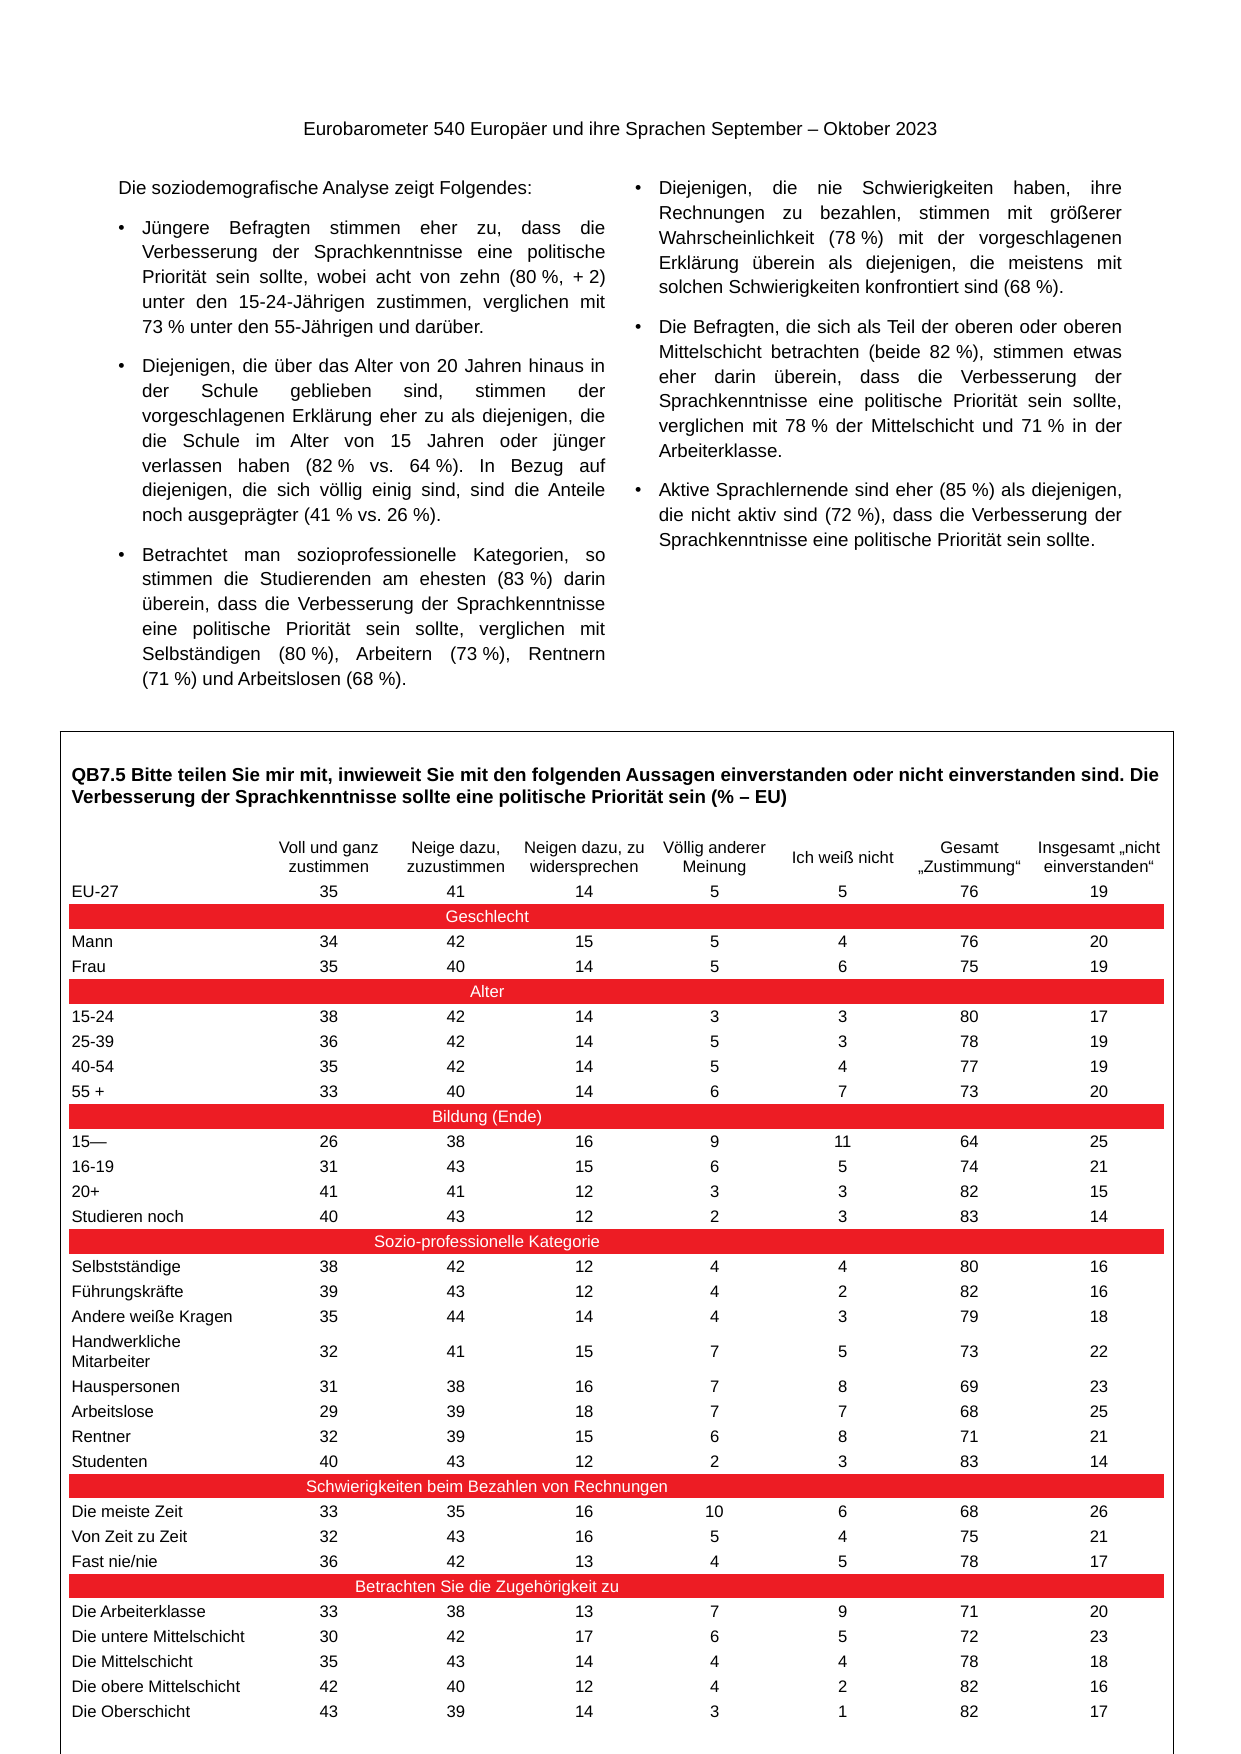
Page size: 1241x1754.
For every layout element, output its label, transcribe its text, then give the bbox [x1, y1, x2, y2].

table_cell 14 [519, 954, 649, 979]
table_cell 22 [1033, 1329, 1164, 1373]
table_cell 41 [392, 1179, 519, 1204]
table_cell 43 [265, 1699, 392, 1723]
table_cell 3 [779, 1304, 906, 1329]
table_cell 40 [392, 954, 519, 979]
table_cell [1033, 979, 1164, 1004]
table_cell 30 [265, 1624, 392, 1648]
table_cell 5 [779, 879, 906, 904]
table_cell 19 [1033, 954, 1164, 979]
table_cell 43 [392, 1649, 519, 1673]
table_cell 20 [1033, 929, 1164, 954]
table_cell 5 [649, 1054, 779, 1079]
table_cell 5 [649, 1524, 779, 1548]
table_cell 83 [906, 1204, 1033, 1229]
table_cell [906, 810, 1033, 835]
table_cell Geschlecht [69, 904, 906, 929]
table_cell 17 [1033, 1549, 1164, 1573]
table_cell 2 [779, 1674, 906, 1698]
table_cell 76 [906, 879, 1033, 904]
table_cell 6 [779, 1499, 906, 1523]
table_cell 26 [1033, 1499, 1164, 1523]
table_cell 78 [906, 1549, 1033, 1573]
table_cell 14 [1033, 1449, 1164, 1473]
table_cell 42 [392, 1624, 519, 1648]
table_cell 3 [649, 1179, 779, 1204]
table_cell 13 [519, 1599, 649, 1623]
table_cell 12 [519, 1179, 649, 1204]
table_cell 18 [519, 1399, 649, 1423]
table_cell 78 [906, 1029, 1033, 1054]
table_cell [779, 810, 906, 835]
table_cell 3 [779, 1029, 906, 1054]
table_cell 42 [392, 1549, 519, 1573]
table_cell 5 [649, 929, 779, 954]
table_cell 16 [1033, 1254, 1164, 1279]
table_cell 14 [519, 1029, 649, 1054]
table_cell 7 [649, 1599, 779, 1623]
table_cell Handwerkliche Mitarbeiter [69, 1329, 265, 1373]
table_cell 40 [265, 1449, 392, 1473]
table_cell 35 [265, 1304, 392, 1329]
table_cell [906, 979, 1033, 1004]
table_cell 80 [906, 1254, 1033, 1279]
table_cell 14 [519, 1054, 649, 1079]
table_cell 7 [779, 1079, 906, 1104]
table_cell 4 [779, 1649, 906, 1673]
table_cell 23 [1033, 1624, 1164, 1648]
table_cell 14 [519, 1699, 649, 1723]
table_cell 38 [392, 1374, 519, 1398]
table_cell 68 [906, 1499, 1033, 1523]
table_cell 6 [649, 1424, 779, 1448]
table_cell 16 [519, 1524, 649, 1548]
table_cell Sozio-professionelle Kategorie [69, 1229, 906, 1254]
table_cell 83 [906, 1449, 1033, 1473]
table_cell 5 [779, 1549, 906, 1573]
table_cell 43 [392, 1279, 519, 1304]
table_cell [69, 835, 265, 879]
table_cell 21 [1033, 1524, 1164, 1548]
table_cell 39 [392, 1699, 519, 1723]
table_cell 5 [649, 1029, 779, 1054]
table_cell 43 [392, 1524, 519, 1548]
table_cell 5 [779, 1154, 906, 1179]
table_cell 35 [265, 879, 392, 904]
table_cell 3 [779, 1004, 906, 1029]
table_cell 7 [779, 1399, 906, 1423]
table_cell 25-39 [69, 1029, 265, 1054]
table_cell 72 [906, 1624, 1033, 1648]
table_cell 7 [649, 1329, 779, 1373]
table_cell Die Oberschicht [69, 1699, 265, 1723]
table_cell 76 [906, 929, 1033, 954]
table_cell 4 [779, 1254, 906, 1279]
table_cell 2 [779, 1279, 906, 1304]
table_cell 16 [1033, 1279, 1164, 1304]
table_cell 15 [519, 1424, 649, 1448]
table_cell 32 [265, 1424, 392, 1448]
table_cell 31 [265, 1154, 392, 1179]
table_cell Bildung (Ende) [69, 1104, 906, 1129]
table_cell 32 [265, 1329, 392, 1373]
table_cell 74 [906, 1154, 1033, 1179]
table_cell Studenten [69, 1449, 265, 1473]
table_cell 77 [906, 1054, 1033, 1079]
table_cell 4 [779, 1524, 906, 1548]
table_cell 35 [265, 1054, 392, 1079]
table_cell 42 [392, 1054, 519, 1079]
table_cell 33 [265, 1499, 392, 1523]
table_cell 3 [779, 1449, 906, 1473]
table_cell 15 [519, 1329, 649, 1373]
table_cell 43 [392, 1204, 519, 1229]
table_cell 35 [392, 1499, 519, 1523]
list Die Befragten, die sich als Teil der oberen oder oberen Mittelschicht betrachten (beide 82 %), stimmen etwas eher darin überein, dass die Verbesserung der Sprachkenntnisse eine politische Priorität sein sollte, verglichen mit 78 % der Mittelschicht und 71 % in der Arbeiterklasse. [635, 316, 1122, 461]
table_cell 14 [519, 1004, 649, 1029]
table_cell [1033, 904, 1164, 929]
table_cell 6 [779, 954, 906, 979]
table_cell 8 [779, 1374, 906, 1398]
table_cell 82 [906, 1279, 1033, 1304]
table_cell [392, 810, 519, 835]
table_cell 17 [1033, 1004, 1164, 1029]
table_cell Völlig anderer Meinung [649, 835, 779, 879]
table_cell 25 [1033, 1129, 1164, 1154]
table_cell 39 [392, 1399, 519, 1423]
table_cell 82 [906, 1699, 1033, 1723]
table_cell 38 [265, 1254, 392, 1279]
list Jüngere Befragten stimmen eher zu, dass die Verbesserung der Sprachkenntnisse eine politische Priorität sein sollte, wobei acht von zehn (80 %, + 2) unter den 15-24-Jährigen zustimmen, verglichen mit 73 % unter den 55-Jährigen und darüber. [118, 216, 605, 337]
table_cell Fast nie/nie [69, 1549, 265, 1573]
table_cell 42 [265, 1674, 392, 1698]
table_cell 10 [649, 1499, 779, 1523]
table_cell 4 [649, 1279, 779, 1304]
table_cell Die Mittelschicht [69, 1649, 265, 1673]
table_cell 40 [265, 1204, 392, 1229]
table_cell 18 [1033, 1304, 1164, 1329]
table_cell [1033, 1104, 1164, 1129]
table_cell 42 [392, 929, 519, 954]
table_cell 15-24 [69, 1004, 265, 1029]
table_cell 3 [649, 1699, 779, 1723]
table_cell 40 [392, 1079, 519, 1104]
table_cell EU-27 [69, 879, 265, 904]
table_cell 5 [649, 954, 779, 979]
table_cell 15 [519, 929, 649, 954]
table_cell [1033, 810, 1164, 835]
table_cell 75 [906, 954, 1033, 979]
table_cell 13 [519, 1549, 649, 1573]
table_cell Alter [69, 979, 906, 1004]
table_cell 12 [519, 1674, 649, 1698]
table_cell 4 [649, 1674, 779, 1698]
table_cell Studieren noch [69, 1204, 265, 1229]
table_cell [265, 810, 392, 835]
table_cell Mann [69, 929, 265, 954]
table_cell Die obere Mittelschicht [69, 1674, 265, 1698]
table_cell 19 [1033, 879, 1164, 904]
text Die soziodemografische Analyse zeigt Folgendes: [118, 177, 605, 199]
table_cell 26 [265, 1129, 392, 1154]
table_cell 4 [649, 1254, 779, 1279]
table_cell 5 [779, 1329, 906, 1373]
table_cell 4 [649, 1649, 779, 1673]
table_cell Andere weiße Kragen [69, 1304, 265, 1329]
table_cell 21 [1033, 1424, 1164, 1448]
table_cell 12 [519, 1279, 649, 1304]
table_cell 75 [906, 1524, 1033, 1548]
table_cell 16 [1033, 1674, 1164, 1698]
table_cell 42 [392, 1254, 519, 1279]
table_cell Voll und ganz zustimmen [265, 835, 392, 879]
table_cell 36 [265, 1029, 392, 1054]
table_cell [906, 1104, 1033, 1129]
table_cell [906, 1574, 1033, 1598]
table_cell 39 [265, 1279, 392, 1304]
table_cell 68 [906, 1399, 1033, 1423]
table_cell Schwierigkeiten beim Bezahlen von Rechnungen [69, 1474, 906, 1498]
table_cell Rentner [69, 1424, 265, 1448]
table_cell 17 [519, 1624, 649, 1648]
table_cell Neige dazu, zuzustimmen [392, 835, 519, 879]
table_cell 33 [265, 1079, 392, 1104]
table_cell 3 [779, 1179, 906, 1204]
list Diejenigen, die nie Schwierigkeiten haben, ihre Rechnungen zu bezahlen, stimmen mit größerer Wahrscheinlichkeit (78 %) mit der vorgeschlagenen Erklärung überein als diejenigen, die meistens mit solchen Schwierigkeiten konfrontiert sind (68 %). [635, 177, 1122, 298]
table_cell Die untere Mittelschicht [69, 1624, 265, 1648]
table_cell 2 [649, 1449, 779, 1473]
table_cell Frau [69, 954, 265, 979]
table_cell 3 [779, 1204, 906, 1229]
list Betrachtet man sozioprofessionelle Kategorien, so stimmen die Studierenden am ehesten (83 %) darin überein, dass die Verbesserung der Sprachkenntnisse eine politische Priorität sein sollte, verglichen mit Selbständigen (80 %), Arbeitern (73 %), Rentnern (71 %) und Arbeitslosen (68 %). [118, 543, 605, 689]
table_cell 38 [392, 1129, 519, 1154]
table_cell 39 [392, 1424, 519, 1448]
table_cell 41 [265, 1179, 392, 1204]
table_cell 82 [906, 1179, 1033, 1204]
table_cell Von Zeit zu Zeit [69, 1524, 265, 1548]
table_header QB7.5 Bitte teilen Sie mir mit, inwieweit Sie mit den folgenden Aussagen einverstanden oder nicht einverstanden sind. Die Verbesserung der Sprachkenntnisse sollte eine politische Priorität sein (% – EU) [69, 761, 1164, 810]
table_cell 12 [519, 1204, 649, 1229]
table_cell 32 [265, 1524, 392, 1548]
table_cell Selbstständige [69, 1254, 265, 1279]
table_cell 25 [1033, 1399, 1164, 1423]
table_cell 15 [519, 1154, 649, 1179]
table_cell [1033, 1574, 1164, 1598]
table_cell [1033, 1229, 1164, 1254]
list Aktive Sprachlernende sind eher (85 %) als diejenigen, die nicht aktiv sind (72 %), dass die Verbesserung der Sprachkenntnisse eine politische Priorität sein sollte. [635, 479, 1122, 550]
table_cell 7 [649, 1374, 779, 1398]
table_cell 12 [519, 1254, 649, 1279]
table_cell 15 [1033, 1179, 1164, 1204]
table_cell 14 [519, 1304, 649, 1329]
table_cell 16 [519, 1374, 649, 1398]
table_cell 12 [519, 1449, 649, 1473]
table_cell 16 [519, 1129, 649, 1154]
table_cell 21 [1033, 1154, 1164, 1179]
table_cell 4 [649, 1304, 779, 1329]
table_cell 44 [392, 1304, 519, 1329]
table_cell 35 [265, 954, 392, 979]
table_cell 20 [1033, 1599, 1164, 1623]
table_cell 29 [265, 1399, 392, 1423]
table_cell 7 [649, 1399, 779, 1423]
table_cell 73 [906, 1329, 1033, 1373]
table_cell 11 [779, 1129, 906, 1154]
table_cell 8 [779, 1424, 906, 1448]
table_cell 1 [779, 1699, 906, 1723]
table_cell 42 [392, 1029, 519, 1054]
table_cell 40-54 [69, 1054, 265, 1079]
table_cell 79 [906, 1304, 1033, 1329]
table_cell 5 [649, 879, 779, 904]
table_cell 14 [519, 1649, 649, 1673]
table_cell 35 [265, 1649, 392, 1673]
table_cell Die Arbeiterklasse [69, 1599, 265, 1623]
table_cell Arbeitslose [69, 1399, 265, 1423]
table_cell 17 [1033, 1699, 1164, 1723]
table_cell 64 [906, 1129, 1033, 1154]
table_cell 41 [392, 1329, 519, 1373]
table_cell 18 [1033, 1649, 1164, 1673]
table_cell 20+ [69, 1179, 265, 1204]
table_cell 19 [1033, 1054, 1164, 1079]
table_cell 36 [265, 1549, 392, 1573]
table_cell 14 [519, 879, 649, 904]
table_cell 42 [392, 1004, 519, 1029]
table_cell 15— [69, 1129, 265, 1154]
table_cell 3 [649, 1004, 779, 1029]
table_cell 43 [392, 1449, 519, 1473]
table_cell 4 [779, 1054, 906, 1079]
table_cell Insgesamt „nicht einverstanden“ [1033, 835, 1164, 879]
table_cell 2 [649, 1204, 779, 1229]
table_cell 80 [906, 1004, 1033, 1029]
table_cell 78 [906, 1649, 1033, 1673]
table_cell [1033, 1474, 1164, 1498]
table_cell 69 [906, 1374, 1033, 1398]
table_cell 82 [906, 1674, 1033, 1698]
table_cell 34 [265, 929, 392, 954]
table_cell 73 [906, 1079, 1033, 1104]
table_cell 40 [392, 1674, 519, 1698]
table_cell 23 [1033, 1374, 1164, 1398]
table_cell 38 [265, 1004, 392, 1029]
table_cell 16-19 [69, 1154, 265, 1179]
table_cell 20 [1033, 1079, 1164, 1104]
table_cell 5 [779, 1624, 906, 1648]
table_cell Ich weiß nicht [779, 835, 906, 879]
table_cell 31 [265, 1374, 392, 1398]
table_cell [906, 1474, 1033, 1498]
table_cell 33 [265, 1599, 392, 1623]
table_cell Die meiste Zeit [69, 1499, 265, 1523]
table_cell 9 [779, 1599, 906, 1623]
table_cell 6 [649, 1624, 779, 1648]
table_cell [906, 1229, 1033, 1254]
table_cell 16 [519, 1499, 649, 1523]
table_cell Betrachten Sie die Zugehörigkeit zu [69, 1574, 906, 1598]
table_cell 38 [392, 1599, 519, 1623]
table_cell 14 [519, 1079, 649, 1104]
table_cell 4 [649, 1549, 779, 1573]
table_cell 43 [392, 1154, 519, 1179]
table_cell 71 [906, 1424, 1033, 1448]
table_cell [906, 904, 1033, 929]
table_cell Neigen dazu, zu widersprechen [519, 835, 649, 879]
table_cell 41 [392, 879, 519, 904]
table_cell [649, 810, 779, 835]
table_cell Gesamt „Zustimmung“ [906, 835, 1033, 879]
table_cell 71 [906, 1599, 1033, 1623]
table_cell 6 [649, 1079, 779, 1104]
table_cell 6 [649, 1154, 779, 1179]
table_cell 19 [1033, 1029, 1164, 1054]
list Diejenigen, die über das Alter von 20 Jahren hinaus in der Schule geblieben sind, stimmen der vorgeschlagenen Erklärung eher zu als diejenigen, die die Schule im Alter von 15 Jahren oder jünger verlassen haben (82 % vs. 64 %). In Bezug auf diejenigen, die sich völlig einig sind, sind die Anteile noch ausgeprägter (41 % vs. 26 %). [118, 355, 605, 526]
table_cell Hauspersonen [69, 1374, 265, 1398]
table_cell [69, 810, 265, 835]
table_cell 14 [1033, 1204, 1164, 1229]
table_cell [519, 810, 649, 835]
table_cell 4 [779, 929, 906, 954]
table_cell Führungskräfte [69, 1279, 265, 1304]
table_cell 9 [649, 1129, 779, 1154]
table_cell 55 + [69, 1079, 265, 1104]
